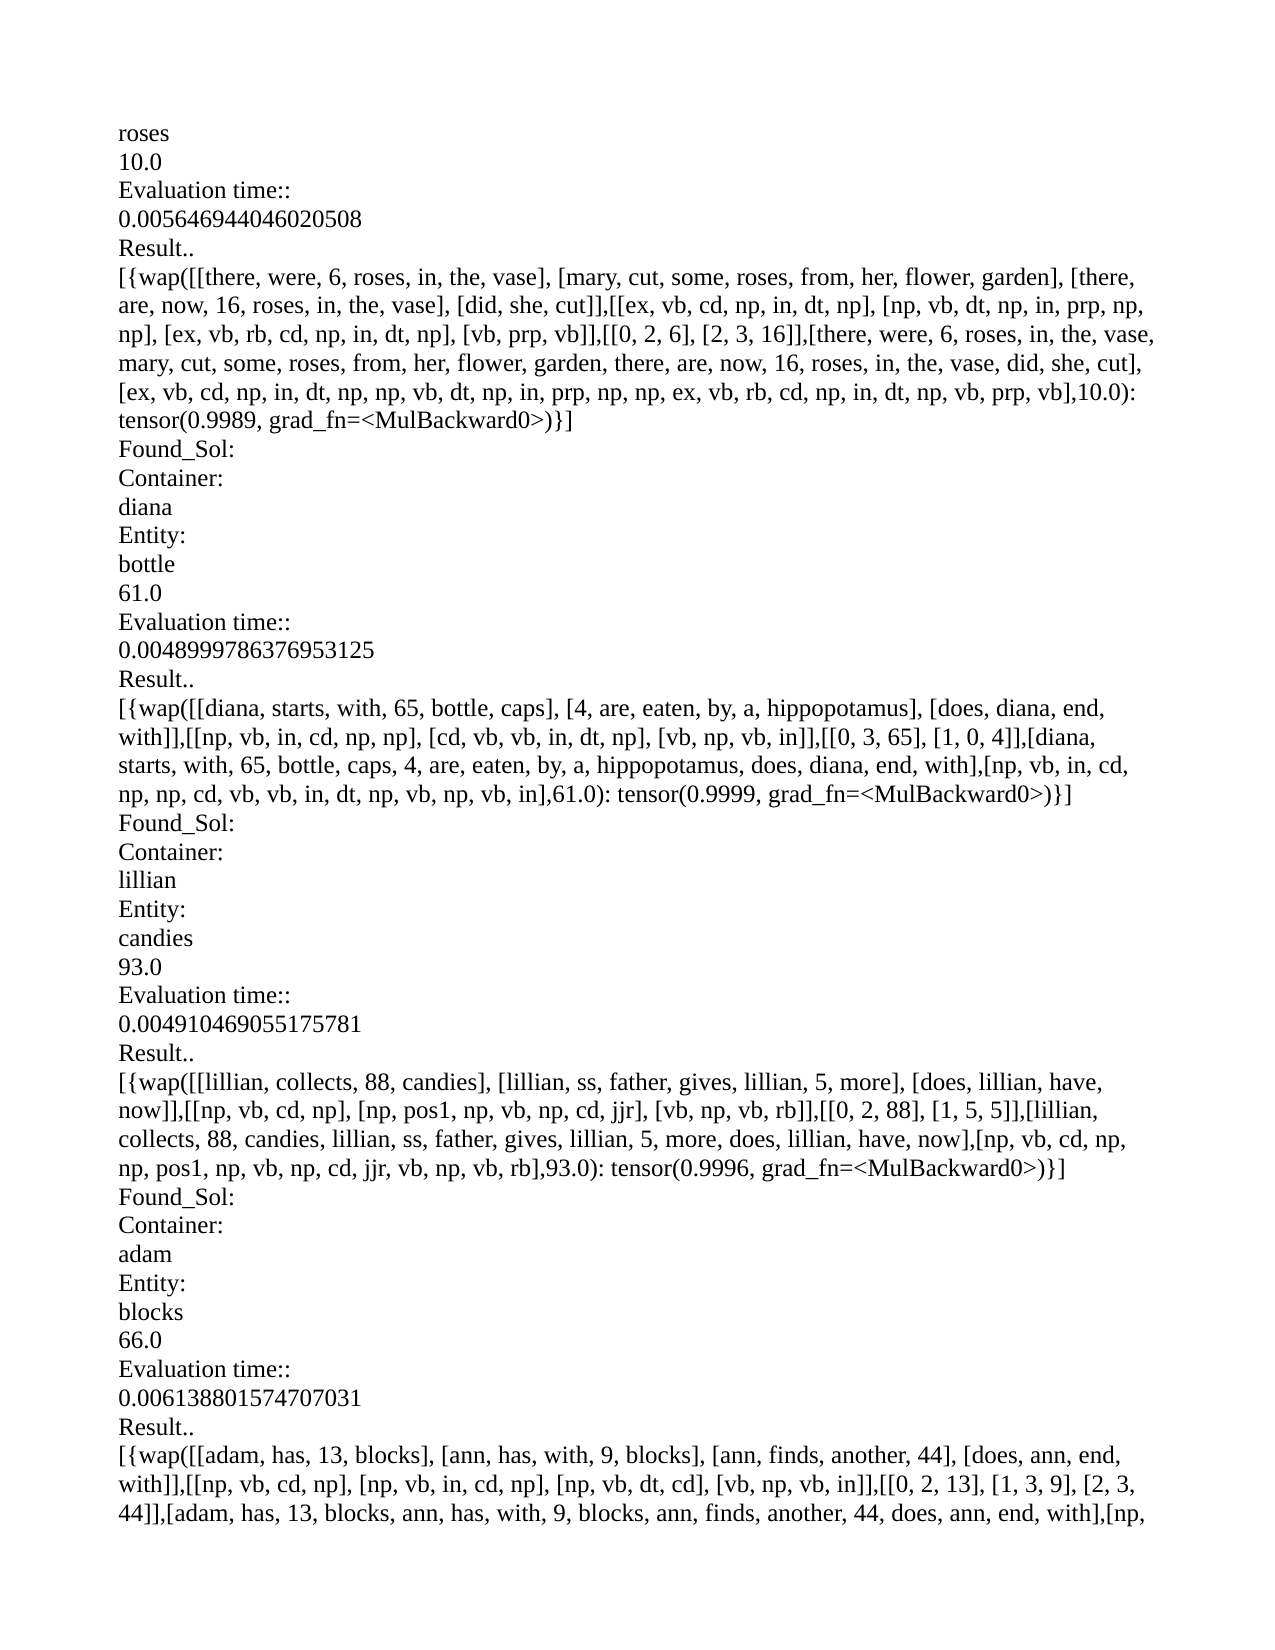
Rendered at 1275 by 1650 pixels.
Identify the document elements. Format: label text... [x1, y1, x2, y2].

text blocks [118, 1297, 1157, 1326]
text [{wap([[diana, starts, with, 65, bottle, caps], [4, are, eaten, by, a, hippopotamus], [does, diana, end, with]],[[np, vb, in, cd, np, np], [cd, vb, vb, in, dt, np], [vb, np, vb, in]],[[0, 3, 65], [1, 0, 4]],[diana, starts, with, 65, bottle, caps, 4, are, eaten, by, a, hippopotamus, does, diana, end, with],[np, vb, in, cd, np, np, cd, vb, vb, in, dt, np, vb, np, vb, in],61.0): tensor(0.9999, grad_fn=<MulBackward0>)}] [118, 693, 1157, 808]
text bottle [118, 549, 1157, 578]
text Evaluation time:: [118, 981, 1157, 1009]
text 0.0048999786376953125 [118, 636, 1157, 664]
text [{wap([[adam, has, 13, blocks], [ann, has, with, 9, blocks], [ann, finds, another, 44], [does, ann, end, with]],[[np, vb, cd, np], [np, vb, in, cd, np], [np, vb, dt, cd], [vb, np, vb, in]],[[0, 2, 13], [1, 3, 9], [2, 3, 44]],[adam, has, 13, blocks, ann, has, with, 9, blocks, ann, finds, another, 44, does, ann, end, with],[np, [118, 1441, 1157, 1527]
text Container: [118, 463, 1157, 492]
text adam [118, 1239, 1157, 1268]
text 10.0 [118, 147, 1157, 176]
text 0.005646944046020508 [118, 204, 1157, 233]
text 0.006138801574707031 [118, 1383, 1157, 1412]
text Result.. [118, 664, 1157, 693]
text Result.. [118, 233, 1157, 262]
text Result.. [118, 1038, 1157, 1067]
text roses [118, 118, 1157, 147]
text [{wap([[lillian, collects, 88, candies], [lillian, ss, father, gives, lillian, 5, more], [does, lillian, have, now]],[[np, vb, cd, np], [np, pos1, np, vb, np, cd, jjr], [vb, np, vb, rb]],[[0, 2, 88], [1, 5, 5]],[lillian, collects, 88, candies, lillian, ss, father, gives, lillian, 5, more, does, lillian, have, now],[np, vb, cd, np, np, pos1, np, vb, np, cd, jjr, vb, np, vb, rb],93.0): tensor(0.9996, grad_fn=<MulBackward0>)}] [118, 1067, 1157, 1182]
text Entity: [118, 894, 1157, 923]
text [{wap([[there, were, 6, roses, in, the, vase], [mary, cut, some, roses, from, her, flower, garden], [there, are, now, 16, roses, in, the, vase], [did, she, cut]],[[ex, vb, cd, np, in, dt, np], [np, vb, dt, np, in, prp, np, np], [ex, vb, rb, cd, np, in, dt, np], [vb, prp, vb]],[[0, 2, 6], [2, 3, 16]],[there, were, 6, roses, in, the, vase, mary, cut, some, roses, from, her, flower, garden, there, are, now, 16, roses, in, the, vase, did, she, cut],[ex, vb, cd, np, in, dt, np, np, vb, dt, np, in, prp, np, np, ex, vb, rb, cd, np, in, dt, np, vb, prp, vb],10.0): tensor(0.9989, grad_fn=<MulBackward0>)}] [118, 262, 1157, 434]
text 0.004910469055175781 [118, 1009, 1157, 1038]
text Evaluation time:: [118, 607, 1157, 636]
text 66.0 [118, 1326, 1157, 1354]
text Found_Sol: [118, 434, 1157, 463]
text Container: [118, 837, 1157, 866]
text Entity: [118, 521, 1157, 549]
text Found_Sol: [118, 808, 1157, 837]
text 93.0 [118, 952, 1157, 981]
text 61.0 [118, 578, 1157, 607]
text Result.. [118, 1412, 1157, 1441]
text diana [118, 492, 1157, 521]
text Evaluation time:: [118, 1354, 1157, 1383]
text Container: [118, 1211, 1157, 1239]
text lillian [118, 866, 1157, 894]
text candies [118, 923, 1157, 952]
text Entity: [118, 1268, 1157, 1297]
text Found_Sol: [118, 1182, 1157, 1211]
text Evaluation time:: [118, 176, 1157, 204]
